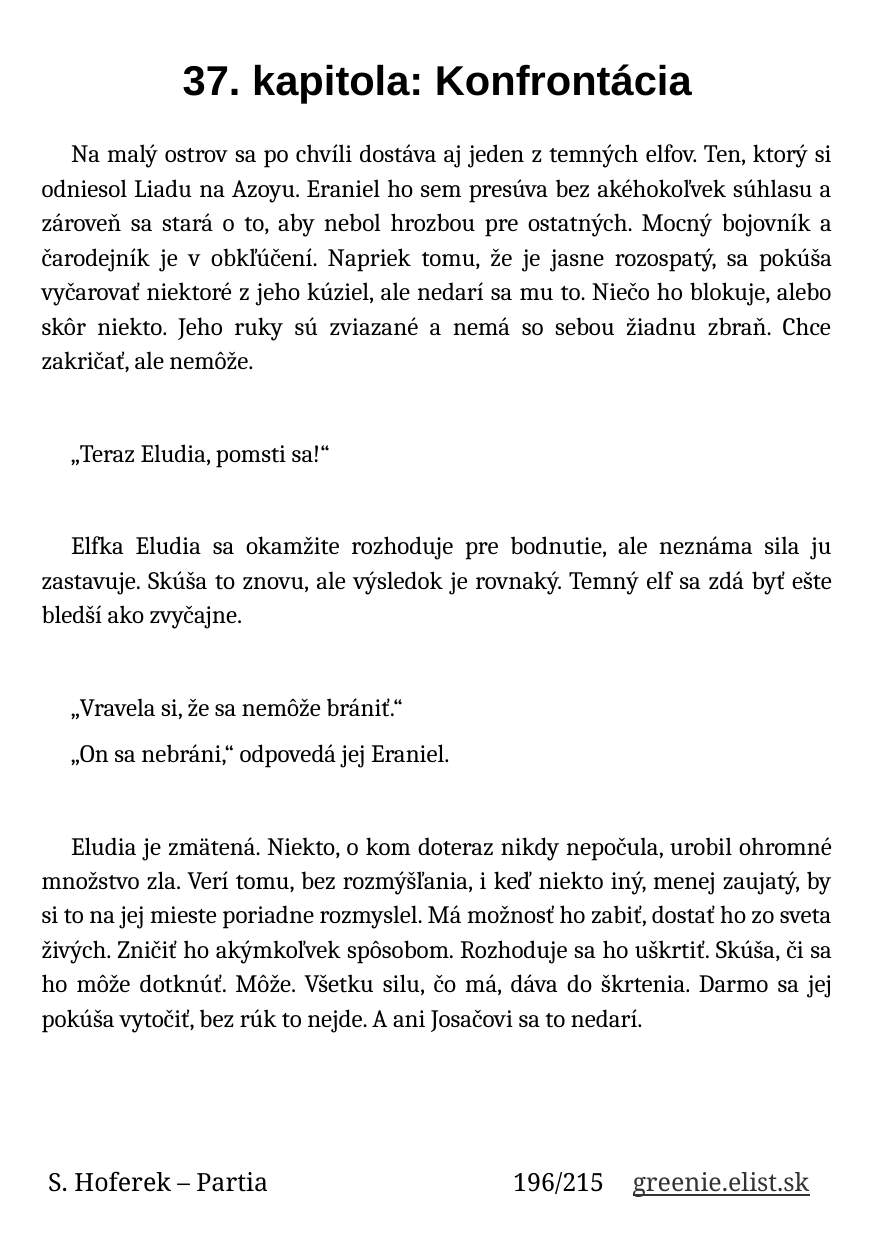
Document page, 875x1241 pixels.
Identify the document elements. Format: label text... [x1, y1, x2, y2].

text „Teraz Eludia, pomsti sa!“ [41, 440, 833, 468]
text „On sa nebráni,“ odpovedá jej Eraniel. [41, 740, 833, 769]
text „Vravela si, že sa nemôže brániť.“ [41, 694, 833, 722]
subtitle 37. kapitola: Konfrontácia [41, 56, 833, 104]
text Na malý ostrov sa po chvíli dostáva aj jeden z temných elfov. Ten, ktorý si odniesol Liadu na Azoyu. Eraniel ho sem presúva bez akéhokoľvek súhlasu a zároveň sa stará o to, aby nebol hrozbou pre ostatných. Mocný bojovník a čarodejník je v obkľúčení. Napriek tomu, že je jasne rozospatý, sa pokúša vyčarovať niektoré z jeho kúziel, ale nedarí sa mu to. Niečo ho blokuje, alebo skôr niekto. Jeho ruky sú zviazané a nemá so sebou žiadnu zbraň. Chce zakričať, ale nemôže. [41, 140, 833, 376]
text Elfka Eludia sa okamžite rozhoduje pre bodnutie, ale neznáma sila ju zastavuje. Skúša to znovu, ale výsledok je rovnaký. Temný elf sa zdá byť ešte bledší ako zvyčajne. [41, 532, 833, 630]
text Eludia je zmätená. Niekto, o kom doteraz nikdy nepočula, urobil ohromné množstvo zla. Verí tomu, bez rozmýšľania, i keď niekto iný, menej zaujatý, by si to na jej mieste poriadne rozmyslel. Má možnosť ho zabiť, dostať ho zo sveta živých. Zničiť ho akýmkoľvek spôsobom. Rozhoduje sa ho uškrtiť. Skúša, či sa ho môže dotknúť. Môže. Všetku silu, čo má, dáva do škrtenia. Darmo sa jej pokúša vytočiť, bez rúk to nejde. A ani Josačovi sa to nedarí. [41, 832, 833, 1033]
